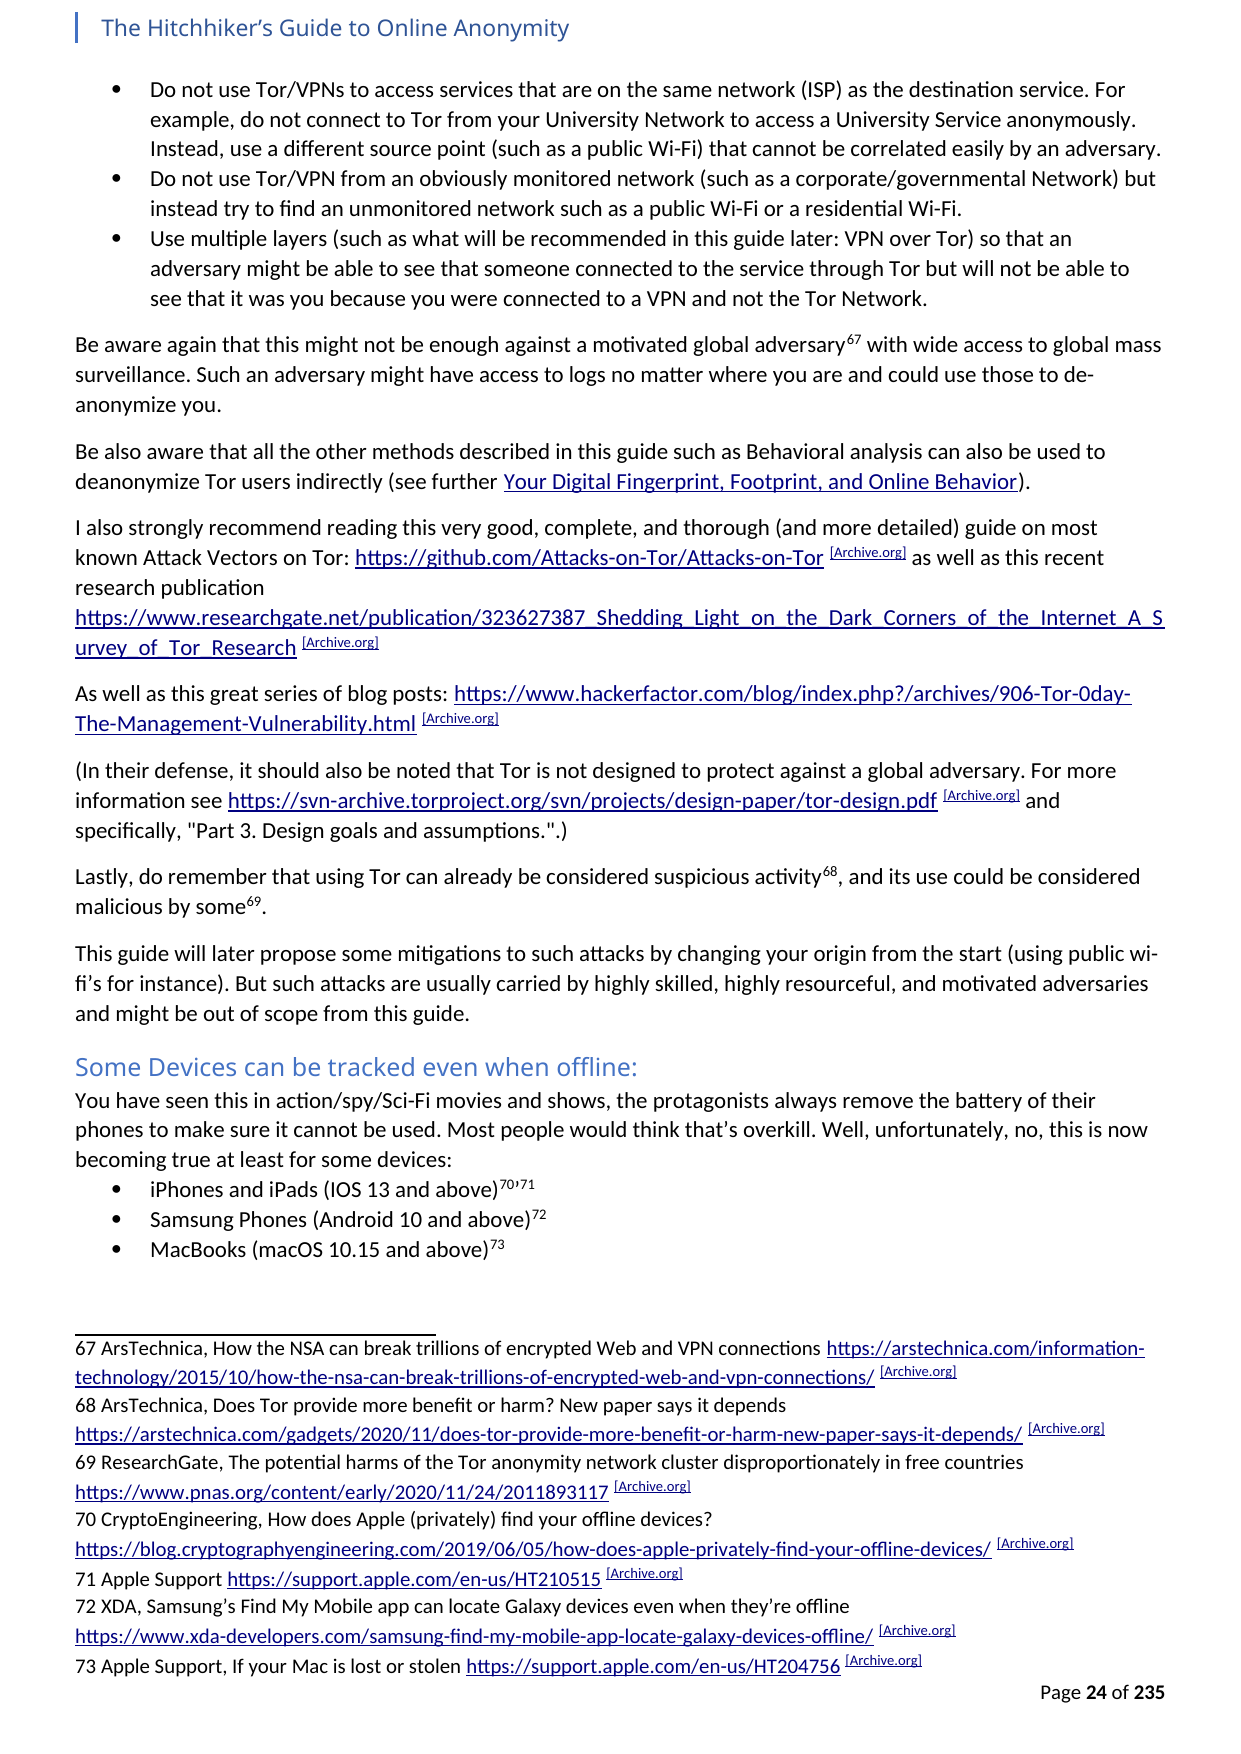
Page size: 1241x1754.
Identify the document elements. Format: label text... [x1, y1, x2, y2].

text ArsTechnica, Does Tor provide more benefit or harm? New paper says it depends https://arstechnica.com/gadgets/2020/11/does-tor-provide-more-benefit-or-harm-new-paper-says-it-depends/ [Archive.org] [75, 1392, 1165, 1448]
list iPhones and iPads (IOS 13 and above)’ [112, 1175, 1165, 1203]
text Be also aware that all the other methods described in this guide such as Behavioral analysis can also be used to deanonymize Tor users indirectly (see further Your Digital Fingerprint, Footprint, and Online Behavior). [75, 437, 1165, 495]
text Lastly, do remember that using Tor can already be considered suspicious activity, and its use could be considered malicious by some. [75, 862, 1165, 920]
list MacBooks (macOS 10.15 and above) [112, 1235, 1165, 1263]
list Do not use Tor/VPNs to access services that are on the same network (ISP) as the destination service. For example, do not connect to Tor from your University Network to access a University Service anonymously. Instead, use a different source point (such as a public Wi-Fi) that cannot be correlated easily by an adversary. [112, 75, 1165, 163]
text As well as this great series of blog posts: https://www.hackerfactor.com/blog/index.php?/archives/906-Tor-0day-The-Management-Vulnerability.html [Archive.org] [75, 679, 1165, 737]
list Do not use Tor/VPN from an obviously monitored network (such as a corporate/governmental Network) but instead try to find an unmonitored network such as a public Wi-Fi or a residential Wi-Fi. [112, 164, 1165, 222]
text (In their defense, it should also be noted that Tor is not designed to protect against a global adversary. For more information see https://svn-archive.torproject.org/svn/projects/design-paper/tor-design.pdf [Archive.org] and specifically, "Part 3. Design goals and assumptions.".) [75, 756, 1165, 844]
list Apple Support, If your Mac is lost or stolen https://support.apple.com/en-us/HT204756 [Archive.org] [75, 1651, 1165, 1679]
text ResearchGate, The potential harms of the Tor anonymity network cluster disproportionately in free countries https://www.pnas.org/content/early/2020/11/24/2011893117 [Archive.org] [75, 1449, 1165, 1505]
list Use multiple layers (such as what will be recommended in this guide later: VPN over Tor) so that an adversary might be able to see that someone connected to the service through Tor but will not be able to see that it was you because you were connected to a VPN and not the Tor Network. [112, 224, 1165, 312]
text urvey_of_Tor_Research [Archive.org] [75, 629, 1165, 661]
subtitle Some Devices can be tracked even when offline: [75, 1049, 1165, 1083]
list Apple Support https://support.apple.com/en-us/HT210515 [Archive.org] [75, 1564, 1165, 1592]
text I also strongly recommend reading this very good, complete, and thorough (and more detailed) guide on most known Attack Vectors on Tor: https://github.com/Attacks-on-Tor/Attacks-on-Tor [Archive.org] as well as this recent research publication https://www.researchgate.net/publication/323627387_Shedding_Light_on_the_Dark_Corners_of_the_Internet_A_S [75, 513, 1165, 627]
list Samsung Phones (Android 10 and above) [112, 1205, 1165, 1233]
text Be aware again that this might not be enough against a motivated global adversary with wide access to global mass surveillance. Such an adversary might have access to logs no matter where you are and could use those to de-anonymize you. [75, 331, 1165, 418]
list XDA, Samsung’s Find My Mobile app can locate Galaxy devices even when they’re offline https://www.xda-developers.com/samsung-find-my-mobile-app-locate-galaxy-devices-offline/ [Archive.org] [75, 1594, 1165, 1649]
text ArsTechnica, How the NSA can break trillions of encrypted Web and VPN connections https://arstechnica.com/information-technology/2015/10/how-the-nsa-can-break-trillions-of-encrypted-web-and-vpn-connections/ [Archive.org] [75, 1335, 1165, 1390]
text You have seen this in action/spy/Sci-Fi movies and shows, the protagonists always remove the battery of their phones to make sure it cannot be used. Most people would think that’s overkill. Well, unfortunately, no, this is now becoming true at least for some devices: [75, 1086, 1165, 1173]
list CryptoEngineering, How does Apple (privately) find your offline devices? https://blog.cryptographyengineering.com/2019/06/05/how-does-apple-privately-find-your-offline-devices/ [Archive.org] [75, 1507, 1165, 1562]
text This guide will later propose some mitigations to such attacks by changing your origin from the start (using public wi-fi’s for instance). But such attacks are usually carried by highly skilled, highly resourceful, and motivated adversaries and might be out of scope from this guide. [75, 939, 1165, 1027]
